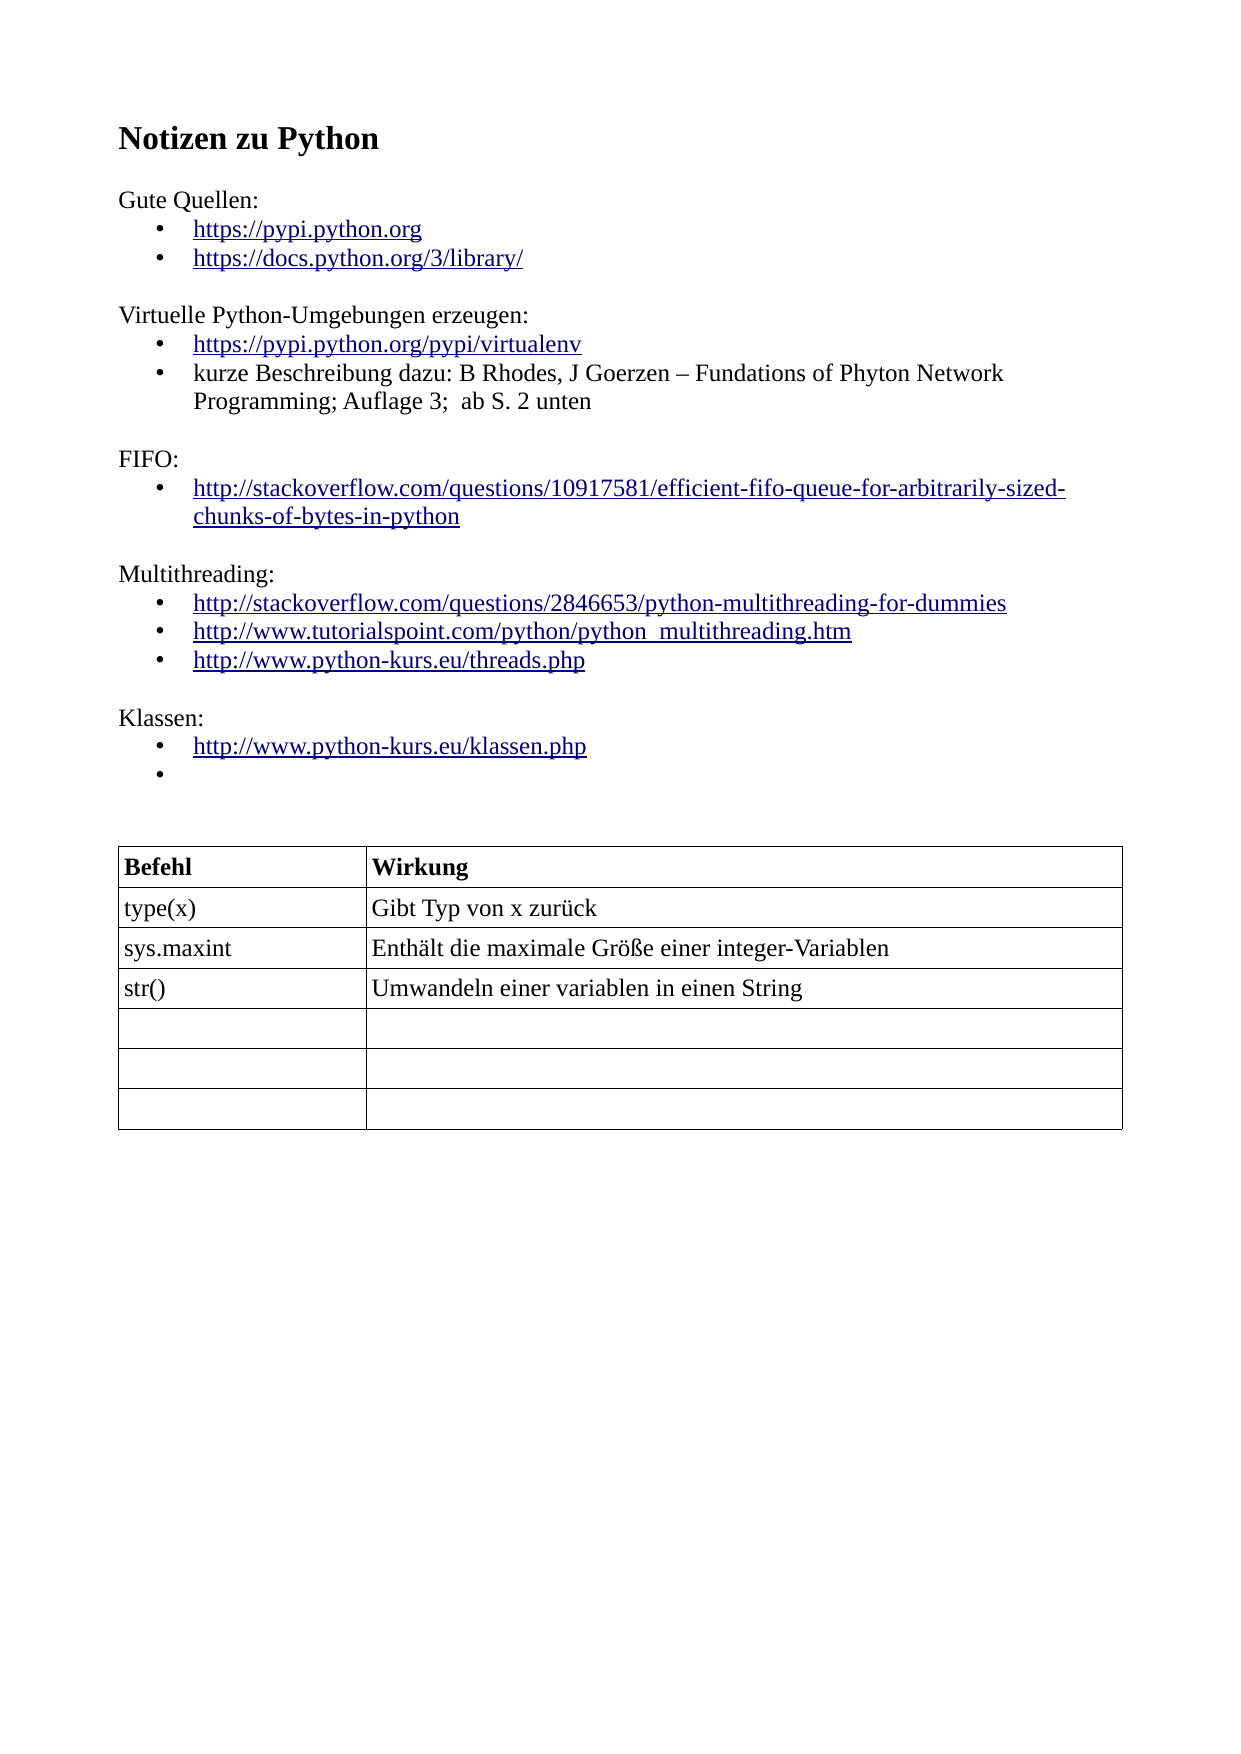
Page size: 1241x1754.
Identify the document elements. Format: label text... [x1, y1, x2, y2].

text Multithreading: [118, 559, 1122, 588]
table_cell [367, 1089, 1122, 1129]
list http://www.python-kurs.eu/threads.php [156, 645, 1122, 674]
list https://pypi.python.org [156, 214, 1122, 243]
table_cell Enthält die maximale Größe einer integer-Variablen [367, 928, 1122, 967]
table_cell [119, 1049, 366, 1088]
table_cell str() [119, 969, 366, 1008]
table_cell [119, 1089, 366, 1129]
table_header Wirkung [367, 847, 1122, 887]
text FIFO: [118, 444, 1122, 473]
text Virtuelle Python-Umgebungen erzeugen: [118, 300, 1122, 329]
table_cell Gibt Typ von x zurück [367, 888, 1122, 927]
table_cell type(x) [119, 888, 366, 927]
text Gute Quellen: [118, 185, 1122, 214]
list kurze Beschreibung dazu: B Rhodes, J Goerzen – Fundations of Phyton Network Programming; Auflage 3; ab S. 2 unten [156, 358, 1122, 415]
table_cell [119, 1009, 366, 1048]
list http://stackoverflow.com/questions/10917581/efficient-fifo-queue-for-arbitrarily-sized-chunks-of-bytes-in-python [156, 473, 1122, 530]
text Notizen zu Python [118, 118, 1122, 156]
table_header Befehl [119, 847, 366, 887]
list http://stackoverflow.com/questions/2846653/python-multithreading-for-dummies [156, 588, 1122, 616]
list https://docs.python.org/3/library/ [156, 243, 1122, 271]
list http://www.tutorialspoint.com/python/python_multithreading.htm [156, 616, 1122, 645]
text Klassen: [118, 703, 1122, 731]
table_cell [367, 1009, 1122, 1048]
table_cell Umwandeln einer variablen in einen String [367, 969, 1122, 1008]
table_cell sys.maxint [119, 928, 366, 967]
list http://www.python-kurs.eu/klassen.php [156, 731, 1122, 760]
table_cell [367, 1049, 1122, 1088]
list https://pypi.python.org/pypi/virtualenv [156, 329, 1122, 358]
